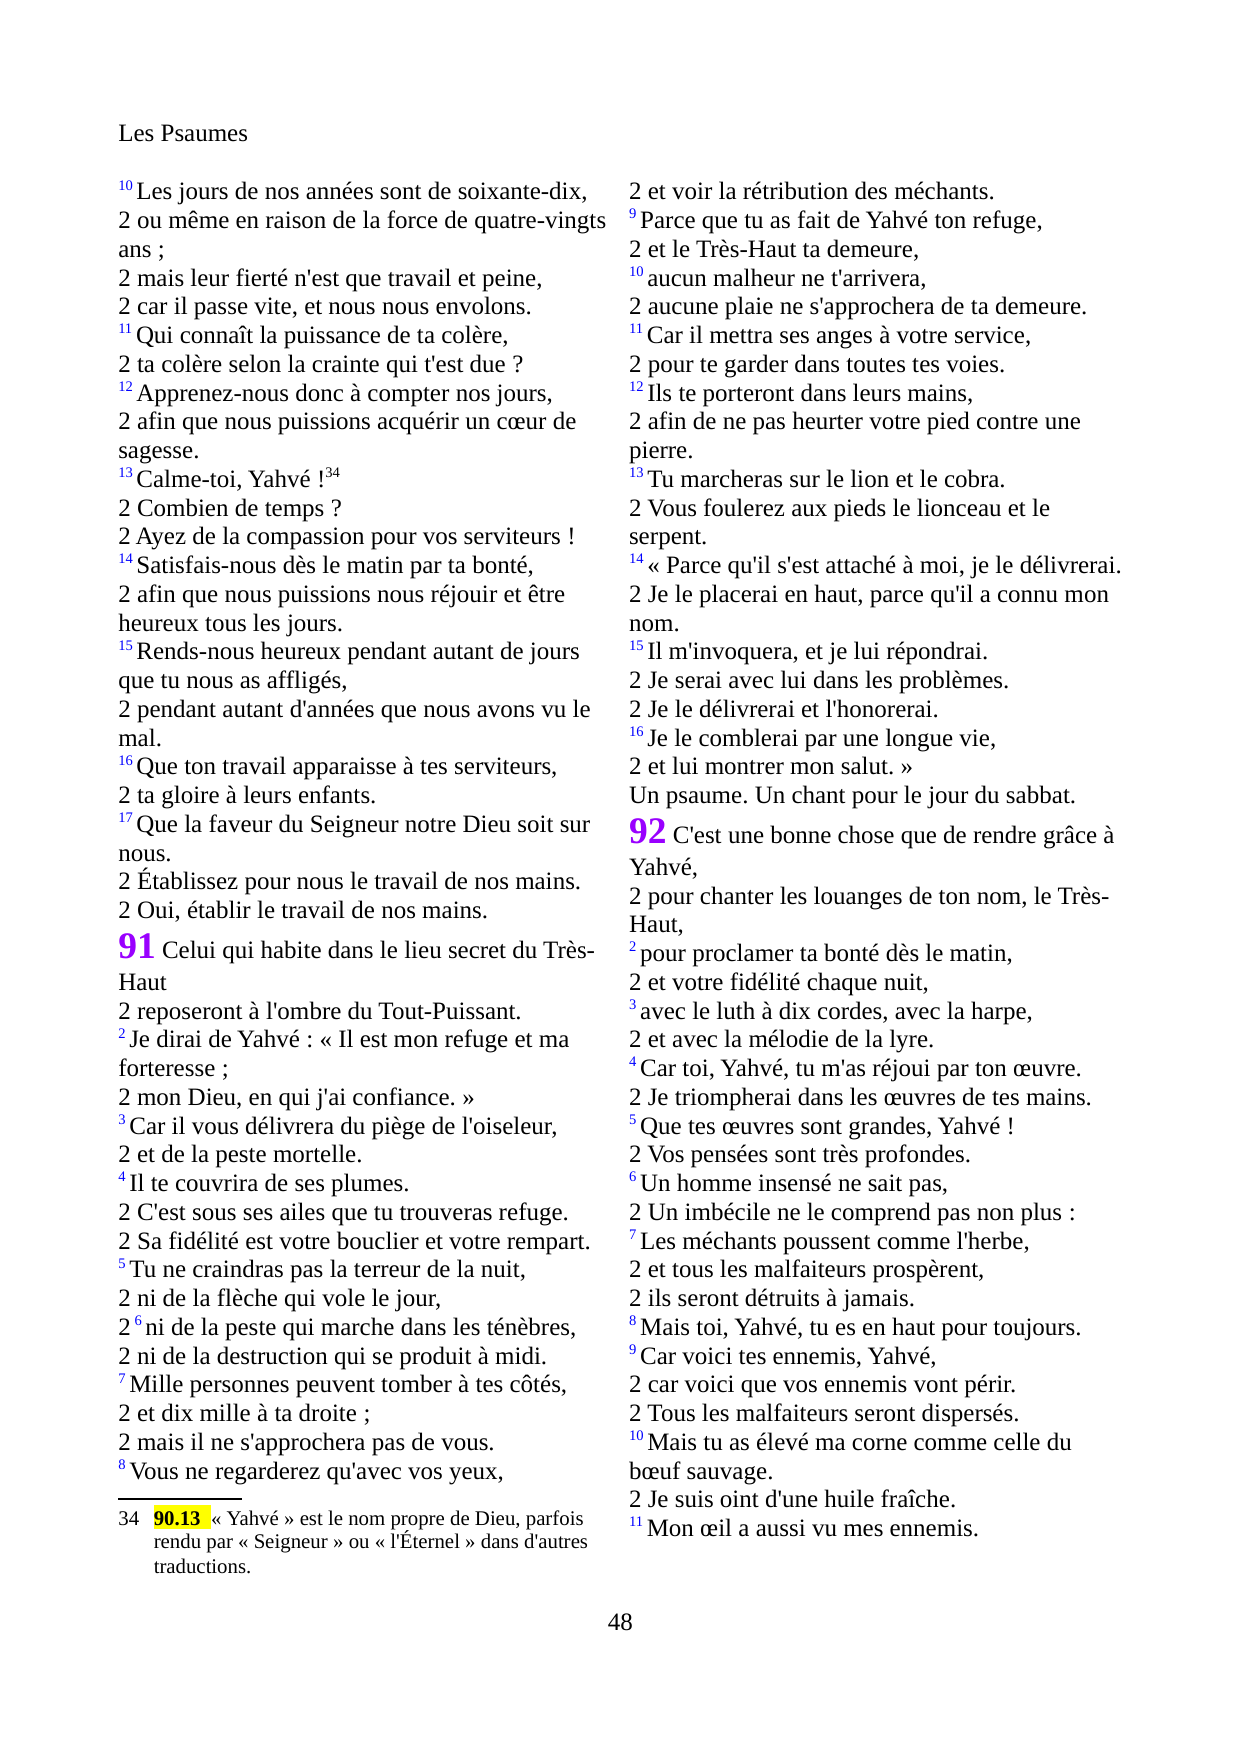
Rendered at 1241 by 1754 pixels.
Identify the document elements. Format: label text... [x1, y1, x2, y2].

text 2 afin de ne pas heurter votre pied contre une pierre. [629, 406, 1122, 464]
text 11 Mon œil a aussi vu mes ennemis. [629, 1513, 1122, 1542]
text 12 Ils te porteront dans leurs mains, [629, 378, 1122, 406]
text 3 Car il vous délivrera du piège de l'oiseleur, [118, 1111, 611, 1139]
text 17 Que la faveur du Seigneur notre Dieu soit sur nous. [118, 809, 611, 866]
text 2 Oui, établir le travail de nos mains. [118, 895, 611, 924]
text 2 ta colère selon la crainte qui t'est due ? [118, 349, 611, 378]
text 14 Satisfais-nous dès le matin par ta bonté, [118, 550, 611, 579]
text 4 Car toi, Yahvé, tu m'as réjoui par ton œuvre. [629, 1053, 1122, 1082]
text 15 Rends-nous heureux pendant autant de jours que tu nous as affligés, [118, 636, 611, 694]
text 14 « Parce qu'il s'est attaché à moi, je le délivrerai. [629, 550, 1122, 579]
text 6 Un homme insensé ne sait pas, [629, 1168, 1122, 1197]
text 2 et votre fidélité chaque nuit, [629, 967, 1122, 996]
text 2 mais leur fierté n'est que travail et peine, [118, 263, 611, 291]
text 16 Que ton travail apparaisse à tes serviteurs, [118, 751, 611, 780]
text 2 et lui montrer mon salut. » [629, 751, 1122, 780]
text 11 Qui connaît la puissance de ta colère, [118, 320, 611, 349]
text 5 Tu ne craindras pas la terreur de la nuit, [118, 1254, 611, 1283]
text 2 et le Très-Haut ta demeure, [629, 234, 1122, 263]
text 2 Combien de temps ? [118, 493, 611, 521]
text 11 Car il mettra ses anges à votre service, [629, 320, 1122, 349]
text 2 Vos pensées sont très profondes. [629, 1139, 1122, 1168]
text 2 6 ni de la peste qui marche dans les ténèbres, [118, 1312, 611, 1341]
text 2 pour chanter les louanges de ton nom, le Très-Haut, [629, 881, 1122, 938]
text 13 Tu marcheras sur le lion et le cobra. [629, 464, 1122, 493]
text 2 reposeront à l'ombre du Tout-Puissant. [118, 996, 611, 1024]
text 2 Un imbécile ne le comprend pas non plus : [629, 1197, 1122, 1226]
title Un psaume. Un chant pour le jour du sabbat. [629, 780, 1122, 809]
text 2 et de la peste mortelle. [118, 1139, 611, 1168]
text 2 afin que nous puissions acquérir un cœur de sagesse. [118, 406, 611, 464]
text 2 C'est sous ses ailes que tu trouveras refuge. [118, 1197, 611, 1226]
text 2 et avec la mélodie de la lyre. [629, 1024, 1122, 1053]
text 2 pour proclamer ta bonté dès le matin, [629, 938, 1122, 967]
text 7 Les méchants poussent comme l'herbe, [629, 1226, 1122, 1254]
text 90.13 « Yahvé » est le nom propre de Dieu, parfois rendu par « Seigneur » ou « l'Éternel » dans d'autres traductions. [118, 1505, 611, 1578]
text 4 Il te couvrira de ses plumes. [118, 1168, 611, 1197]
text 10 aucun malheur ne t'arrivera, [629, 263, 1122, 291]
text 2 ils seront détruits à jamais. [629, 1283, 1122, 1312]
text 8 Vous ne regarderez qu'avec vos yeux, [118, 1456, 611, 1484]
text 2 Je triompherai dans les œuvres de tes mains. [629, 1082, 1122, 1111]
text 2 afin que nous puissions nous réjouir et être heureux tous les jours. [118, 579, 611, 636]
text 9 Parce que tu as fait de Yahvé ton refuge, [629, 205, 1122, 234]
text 2 et dix mille à ta droite ; [118, 1398, 611, 1427]
text 2 Je serai avec lui dans les problèmes. [629, 665, 1122, 694]
text 2 car il passe vite, et nous nous envolons. [118, 291, 611, 320]
text 16 Je le comblerai par une longue vie, [629, 723, 1122, 751]
text 3 avec le luth à dix cordes, avec la harpe, [629, 996, 1122, 1024]
text 10 Les jours de nos années sont de soixante-dix, [118, 176, 611, 205]
text 10 Mais tu as élevé ma corne comme celle du bœuf sauvage. [629, 1427, 1122, 1484]
text 2 Je dirai de Yahvé : « Il est mon refuge et ma forteresse ; [118, 1024, 611, 1082]
text 2 Je le délivrerai et l'honorerai. [629, 694, 1122, 723]
text 91 Celui qui habite dans le lieu secret du Très-Haut [118, 924, 611, 996]
text 2 ni de la destruction qui se produit à midi. [118, 1341, 611, 1369]
text 2 Je suis oint d'une huile fraîche. [629, 1484, 1122, 1513]
text 2 mon Dieu, en qui j'ai confiance. » [118, 1082, 611, 1111]
text 2 Je le placerai en haut, parce qu'il a connu mon nom. [629, 579, 1122, 636]
text 12 Apprenez-nous donc à compter nos jours, [118, 378, 611, 406]
text 13 Calme-toi, Yahvé ! [118, 464, 611, 493]
text 2 pendant autant d'années que nous avons vu le mal. [118, 694, 611, 751]
text 7 Mille personnes peuvent tomber à tes côtés, [118, 1369, 611, 1398]
text 9 Car voici tes ennemis, Yahvé, [629, 1341, 1122, 1369]
text 2 Vous foulerez aux pieds le lionceau et le serpent. [629, 493, 1122, 550]
text 2 Sa fidélité est votre bouclier et votre rempart. [118, 1226, 611, 1254]
text 15 Il m'invoquera, et je lui répondrai. [629, 636, 1122, 665]
text 5 Que tes œuvres sont grandes, Yahvé ! [629, 1111, 1122, 1139]
text 2 car voici que vos ennemis vont périr. [629, 1369, 1122, 1398]
text 8 Mais toi, Yahvé, tu es en haut pour toujours. [629, 1312, 1122, 1341]
text 92 C'est une bonne chose que de rendre grâce à Yahvé, [629, 809, 1122, 881]
text 2 et voir la rétribution des méchants. [629, 176, 1122, 205]
text 2 aucune plaie ne s'approchera de ta demeure. [629, 291, 1122, 320]
text 2 ni de la flèche qui vole le jour, [118, 1283, 611, 1312]
text 2 Tous les malfaiteurs seront dispersés. [629, 1398, 1122, 1427]
text 2 Établissez pour nous le travail de nos mains. [118, 866, 611, 895]
text 2 mais il ne s'approchera pas de vous. [118, 1427, 611, 1456]
text 2 Ayez de la compassion pour vos serviteurs ! [118, 521, 611, 550]
text 2 ta gloire à leurs enfants. [118, 780, 611, 809]
text 2 et tous les malfaiteurs prospèrent, [629, 1254, 1122, 1283]
text 2 ou même en raison de la force de quatre-vingts ans ; [118, 205, 611, 263]
text 2 pour te garder dans toutes tes voies. [629, 349, 1122, 378]
